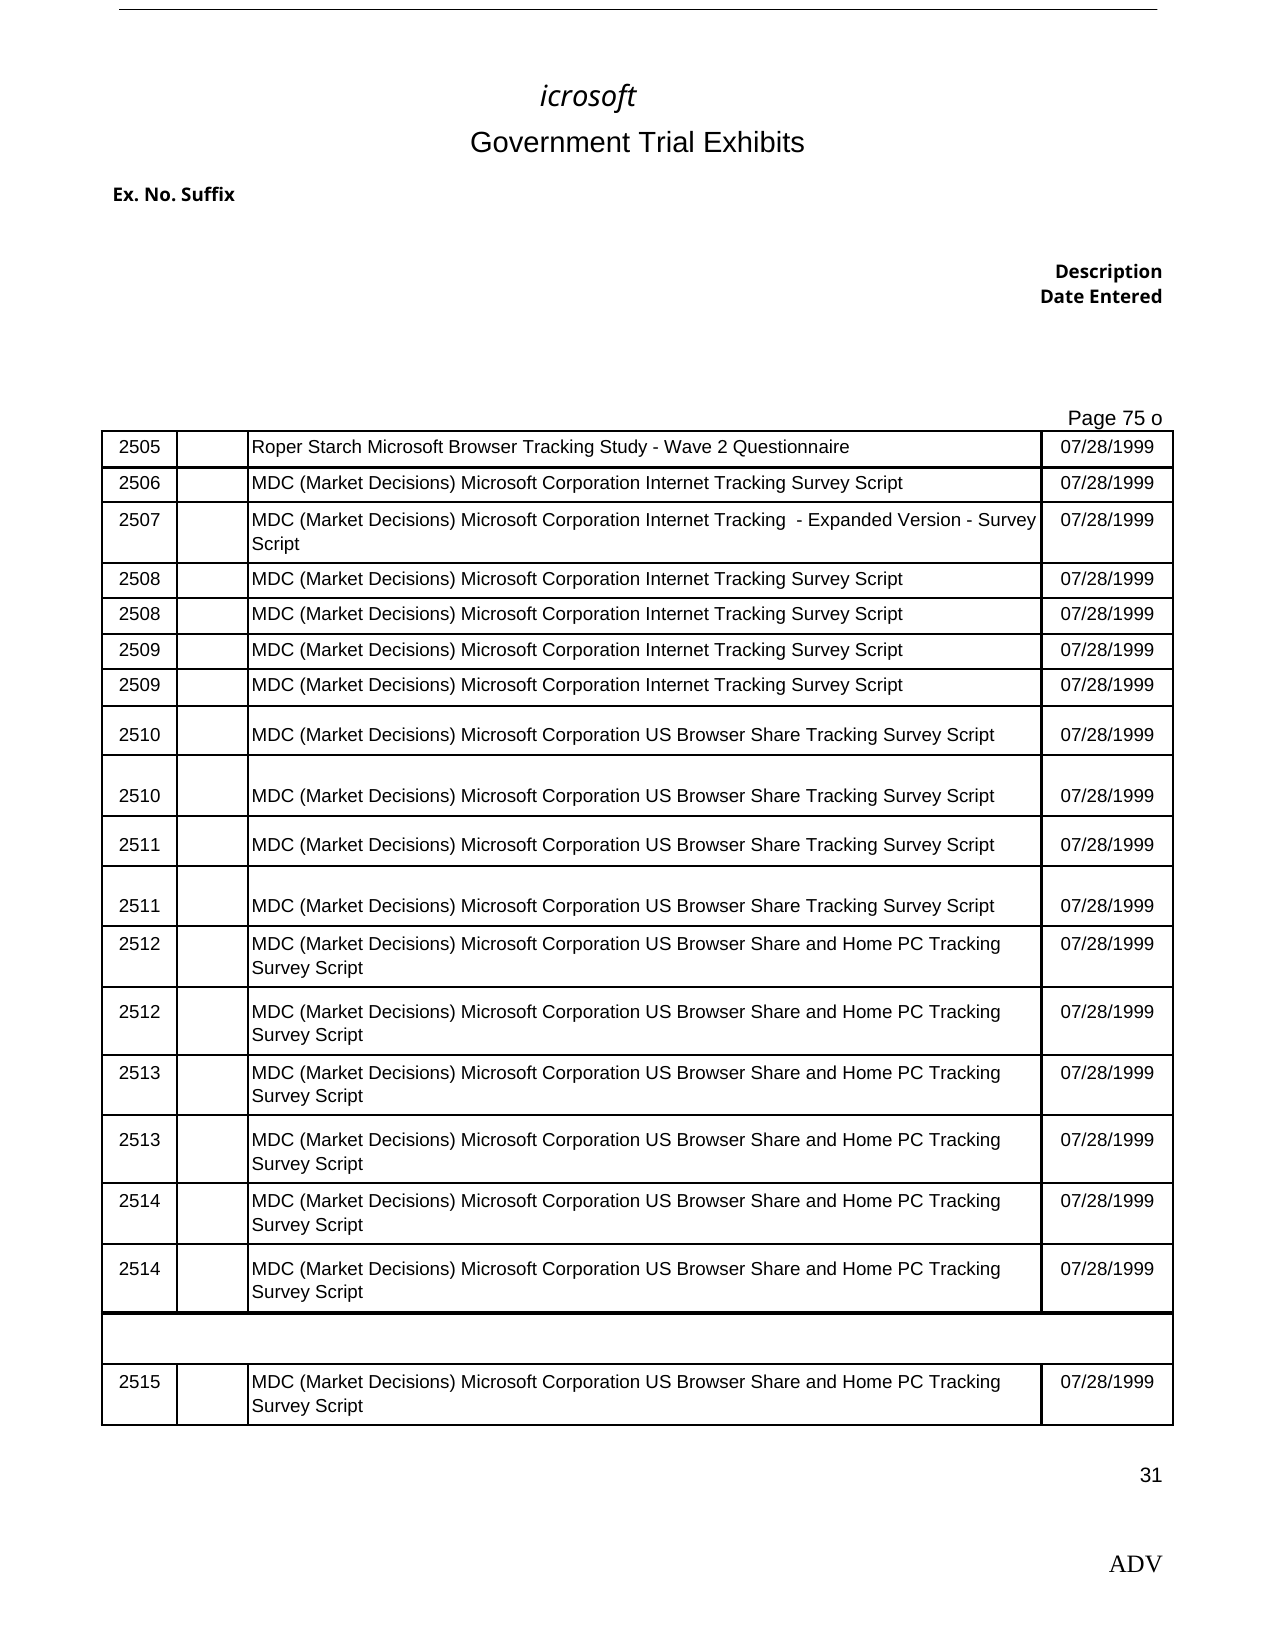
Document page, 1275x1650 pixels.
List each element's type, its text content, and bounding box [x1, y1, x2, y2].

table_cell [178, 1116, 247, 1182]
table_cell MDC (Market Decisions) Microsoft Corporation US Browser Share Tracking Survey Script [249, 817, 1040, 865]
table_cell [178, 635, 247, 668]
table_cell 07/28/1999 [1043, 503, 1172, 562]
table_cell 2510 [103, 756, 176, 815]
table_cell [178, 670, 247, 704]
table_cell [178, 756, 247, 815]
table_cell MDC (Market Decisions) Microsoft Corporation Internet Tracking - Expanded Version - Survey Script [249, 503, 1040, 562]
table_cell 07/28/1999 [1043, 1056, 1172, 1114]
table_cell 07/28/1999 [1043, 469, 1172, 501]
table_cell 07/28/1999 [1043, 817, 1172, 865]
table_cell MDC (Market Decisions) Microsoft Corporation Internet Tracking Survey Script [249, 635, 1040, 668]
table_cell 2505 [103, 432, 176, 466]
table_cell [178, 432, 247, 466]
table_cell 2511 [103, 867, 176, 925]
table_cell 07/28/1999 [1043, 1116, 1172, 1182]
table_cell [178, 564, 247, 597]
table_cell [178, 867, 247, 925]
table_cell 2508 [103, 599, 176, 633]
table_cell MDC (Market Decisions) Microsoft Corporation US Browser Share Tracking Survey Script [249, 756, 1040, 815]
table_cell MDC (Market Decisions) Microsoft Corporation US Browser Share and Home PC Tracking Survey Script [249, 1245, 1040, 1311]
table_cell 2513 [103, 1056, 176, 1114]
table_cell 07/28/1999 [1043, 867, 1172, 925]
table_cell 2508 [103, 564, 176, 597]
table_cell 07/28/1999 [1043, 1365, 1172, 1424]
table_cell 07/28/1999 [1043, 988, 1172, 1054]
table_cell MDC (Market Decisions) Microsoft Corporation US Browser Share and Home PC Tracking Survey Script [249, 1116, 1040, 1182]
table_header [103, 1315, 1172, 1363]
table_cell 07/28/1999 [1043, 432, 1172, 466]
table_cell 07/28/1999 [1043, 635, 1172, 668]
table_cell 2512 [103, 927, 176, 986]
table_cell MDC (Market Decisions) Microsoft Corporation Internet Tracking Survey Script [249, 469, 1040, 501]
table_cell [178, 927, 247, 986]
table_cell 2515 [103, 1365, 176, 1424]
table_cell 2510 [103, 707, 176, 754]
table_cell MDC (Market Decisions) Microsoft Corporation US Browser Share and Home PC Tracking Survey Script [249, 1056, 1040, 1114]
table_cell 07/28/1999 [1043, 670, 1172, 704]
table_cell MDC (Market Decisions) Microsoft Corporation US Browser Share Tracking Survey Script [249, 707, 1040, 754]
table_cell MDC (Market Decisions) Microsoft Corporation Internet Tracking Survey Script [249, 564, 1040, 597]
table_cell [178, 1365, 247, 1424]
table_cell [178, 503, 247, 562]
table_cell 07/28/1999 [1043, 1184, 1172, 1243]
table_cell 2513 [103, 1116, 176, 1182]
table_cell MDC (Market Decisions) Microsoft Corporation US Browser Share and Home PC Tracking Survey Script [249, 988, 1040, 1054]
table_cell [178, 707, 247, 754]
table_cell MDC (Market Decisions) Microsoft Corporation US Browser Share and Home PC Tracking Survey Script [249, 927, 1040, 986]
table_cell 07/28/1999 [1043, 599, 1172, 633]
table_cell 07/28/1999 [1043, 564, 1172, 597]
table_cell 07/28/1999 [1043, 707, 1172, 754]
table_cell [178, 469, 247, 501]
table_cell 07/28/1999 [1043, 1245, 1172, 1311]
table_cell [178, 817, 247, 865]
table_cell 07/28/1999 [1043, 756, 1172, 815]
table_cell 2509 [103, 635, 176, 668]
table_cell [178, 1184, 247, 1243]
table_cell MDC (Market Decisions) Microsoft Corporation US Browser Share Tracking Survey Script [249, 867, 1040, 925]
table_cell [178, 1245, 247, 1311]
table_cell MDC (Market Decisions) Microsoft Corporation US Browser Share and Home PC Tracking Survey Script [249, 1184, 1040, 1243]
table_cell 2507 [103, 503, 176, 562]
table_cell [178, 988, 247, 1054]
table_cell 2506 [103, 469, 176, 501]
table_cell 2509 [103, 670, 176, 704]
table_cell 07/28/1999 [1043, 927, 1172, 986]
table_cell Roper Starch Microsoft Browser Tracking Study - Wave 2 Questionnaire [249, 432, 1040, 466]
table_cell [178, 1056, 247, 1114]
table_cell [178, 599, 247, 633]
table_cell 2514 [103, 1184, 176, 1243]
table_cell 2512 [103, 988, 176, 1054]
table_cell MDC (Market Decisions) Microsoft Corporation Internet Tracking Survey Script [249, 599, 1040, 633]
table_cell 2511 [103, 817, 176, 865]
table_cell 2514 [103, 1245, 176, 1311]
table_cell MDC (Market Decisions) Microsoft Corporation US Browser Share and Home PC Tracking Survey Script [249, 1365, 1040, 1424]
table_cell MDC (Market Decisions) Microsoft Corporation Internet Tracking Survey Script [249, 670, 1040, 704]
